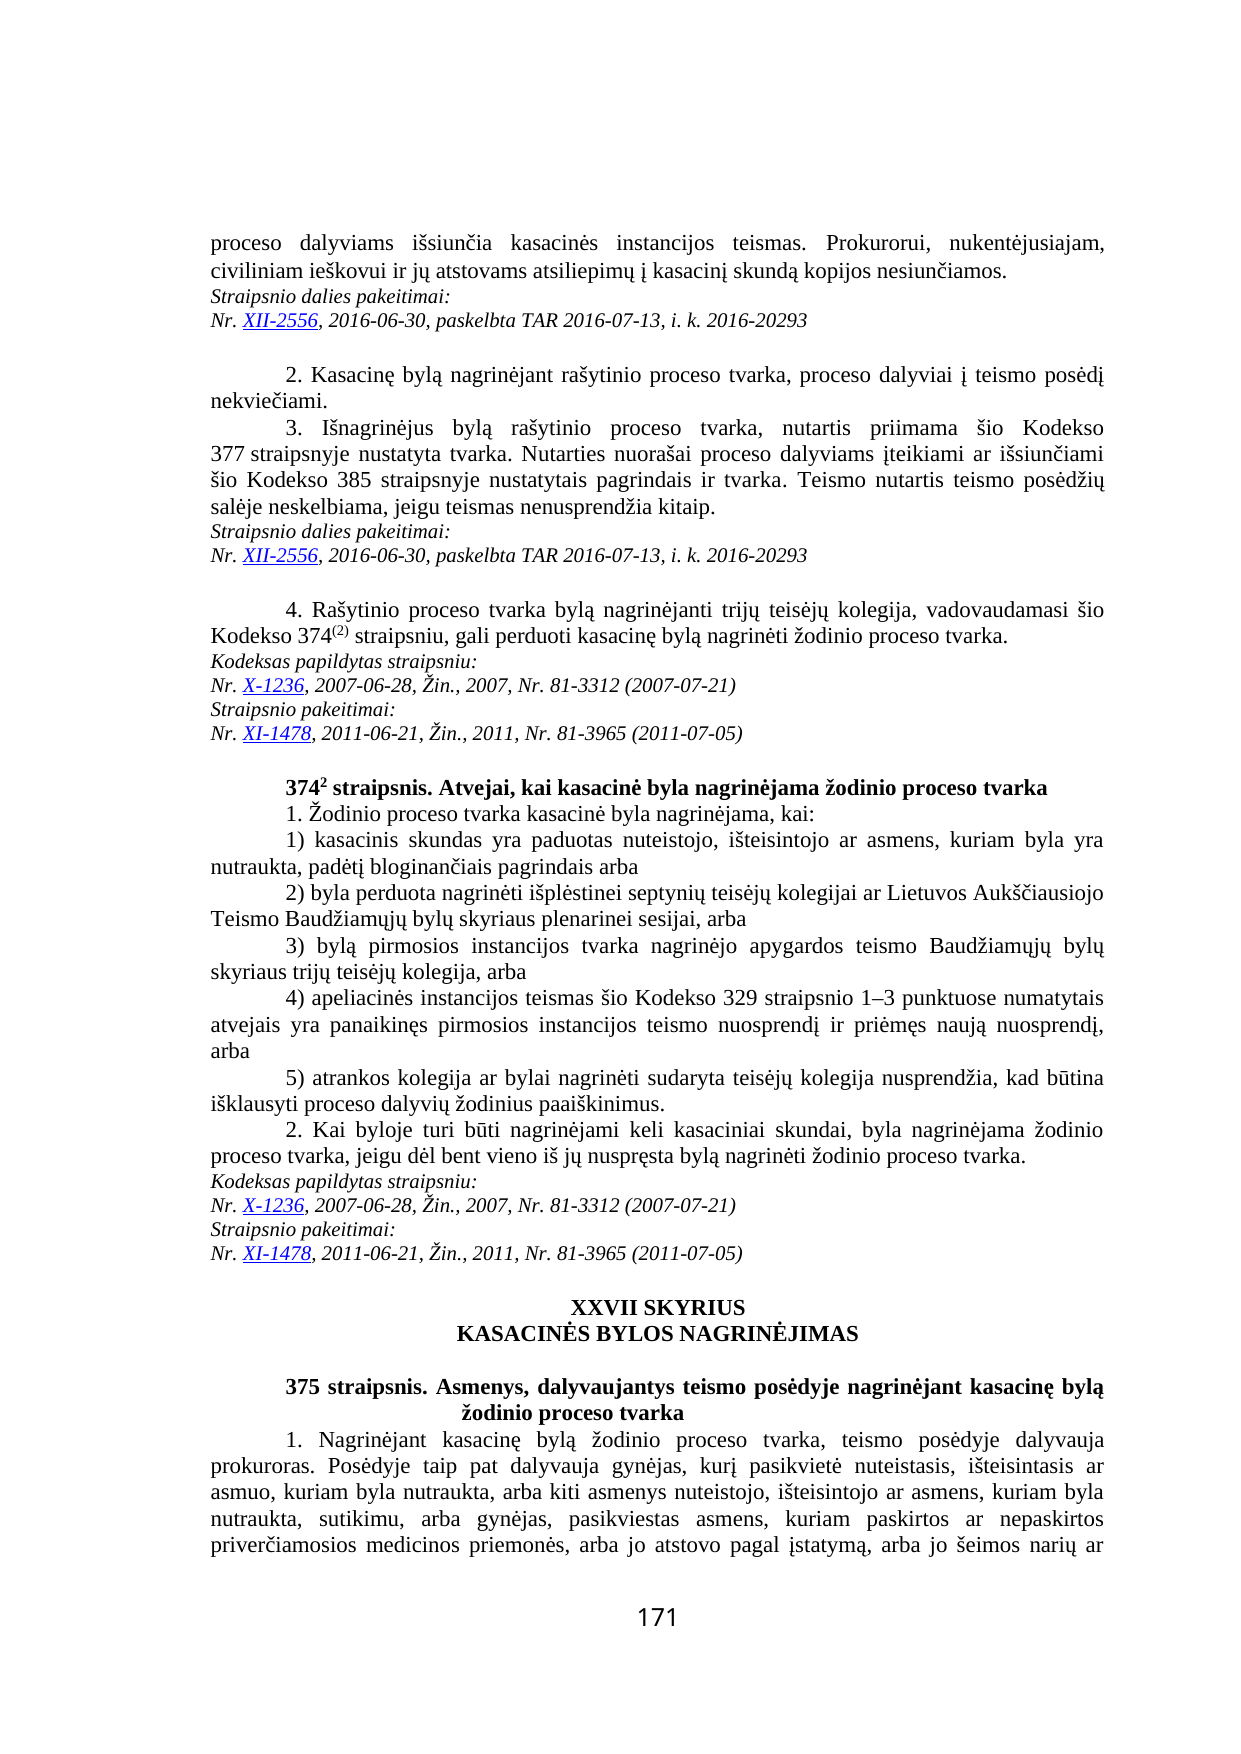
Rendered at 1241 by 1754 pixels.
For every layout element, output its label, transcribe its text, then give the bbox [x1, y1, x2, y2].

text Nr. XI-1478, 2011-06-21, Žin., 2011, Nr. 81-3965 (2011-07-05) [210, 1241, 1105, 1265]
text 3) bylą pirmosios instancijos tvarka nagrinėjo apygardos teismo Baudžiamųjų bylų skyriaus trijų teisėjų kolegija, arba [210, 932, 1105, 984]
text 4. Rašytinio proceso tvarka bylą nagrinėjanti trijų teisėjų kolegija, vadovaudamasi šio Kodekso 374(2) straipsniu, gali perduoti kasacinę bylą nagrinėti žodinio proceso tvarka. [210, 596, 1105, 649]
text 2. Kasacinę bylą nagrinėjant rašytinio proceso tvarka, proceso dalyviai į teismo posėdį nekviečiami. [210, 361, 1105, 414]
text Nr. X-1236, 2007-06-28, Žin., 2007, Nr. 81-3312 (2007-07-21) [210, 673, 1105, 697]
text 2) byla perduota nagrinėti išplėstinei septynių teisėjų kolegijai ar Lietuvos Aukščiausiojo Teismo Baudžiamųjų bylų skyriaus plenarinei sesijai, arba [210, 879, 1105, 932]
text 5) atrankos kolegija ar bylai nagrinėti sudaryta teisėjų kolegija nusprendžia, kad būtina išklausyti proceso dalyvių žodinius paaiškinimus. [210, 1063, 1105, 1116]
text 4) apeliacinės instancijos teismas šio Kodekso 329 straipsnio 1–3 punktuose numatytais atvejais yra panaikinęs pirmosios instancijos teismo nuosprendį ir priėmęs naują nuosprendį, arba [210, 984, 1105, 1063]
subtitle XXVII skyrius [210, 1294, 1105, 1320]
text Nr. X-1236, 2007-06-28, Žin., 2007, Nr. 81-3312 (2007-07-21) [210, 1193, 1105, 1217]
text 375 straipsnis. Asmenys, dalyvaujantys teismo posėdyje nagrinėjant kasacinę bylą žodinio proceso tvarka [285, 1373, 1105, 1426]
text 1) kasacinis skundas yra paduotas nuteistojo, išteisintojo ar asmens, kuriam byla yra nutraukta, padėtį bloginančiais pagrindais arba [210, 826, 1105, 879]
text 1. Nagrinėjant kasacinę bylą žodinio proceso tvarka, teismo posėdyje dalyvauja prokuroras. Posėdyje taip pat dalyvauja gynėjas, kurį pasikvietė nuteistasis, išteisintasis ar asmuo, kuriam byla nutraukta, arba kiti asmenys nuteistojo, išteisintojo ar asmens, kuriam byla nutraukta, sutikimu, arba gynėjas, pasikviestas asmens, kuriam paskirtos ar nepaskirtos priverčiamosios medicinos priemonės, arba jo atstovo pagal įstatymą, arba jo šeimos narių ar [210, 1426, 1105, 1557]
text Straipsnio dalies pakeitimai: [210, 284, 1105, 308]
text Nr. XI-1478, 2011-06-21, Žin., 2011, Nr. 81-3965 (2011-07-05) [210, 721, 1105, 745]
text Straipsnio pakeitimai: [210, 697, 1105, 721]
text Kodeksas papildytas straipsniu: [210, 1169, 1105, 1193]
text Kasacinės bylos nagrinėjimas [210, 1320, 1105, 1347]
text proceso dalyviams išsiunčia kasacinės instancijos teismas. Prokurorui, nukentėjusiajam, civiliniam ieškovui ir jų atstovams atsiliepimų į kasacinį skundą kopijos nesiunčiamos. [210, 229, 1105, 284]
text Straipsnio dalies pakeitimai: [210, 519, 1105, 543]
text 3742 straipsnis. Atvejai, kai kasacinė byla nagrinėjama žodinio proceso tvarka [285, 774, 1105, 800]
text 1. Žodinio proceso tvarka kasacinė byla nagrinėjama, kai: [210, 800, 1105, 826]
text 2. Kai byloje turi būti nagrinėjami keli kasaciniai skundai, byla nagrinėjama žodinio proceso tvarka, jeigu dėl bent vieno iš jų nuspręsta bylą nagrinėti žodinio proceso tvarka. [210, 1116, 1105, 1169]
text Nr. XII-2556, 2016-06-30, paskelbta TAR 2016-07-13, i. k. 2016-20293 [210, 308, 1105, 332]
text Nr. XII-2556, 2016-06-30, paskelbta TAR 2016-07-13, i. k. 2016-20293 [210, 543, 1105, 567]
text Straipsnio pakeitimai: [210, 1217, 1105, 1241]
text 3. Išnagrinėjus bylą rašytinio proceso tvarka, nutartis priimama šio Kodekso 377 straipsnyje nustatyta tvarka. Nutarties nuorašai proceso dalyviams įteikiami ar išsiunčiami šio Kodekso 385 straipsnyje nustatytais pagrindais ir tvarka. Teismo nutartis teismo posėdžių salėje neskelbiama, jeigu teismas nenusprendžia kitaip. [210, 414, 1105, 519]
text Kodeksas papildytas straipsniu: [210, 649, 1105, 673]
